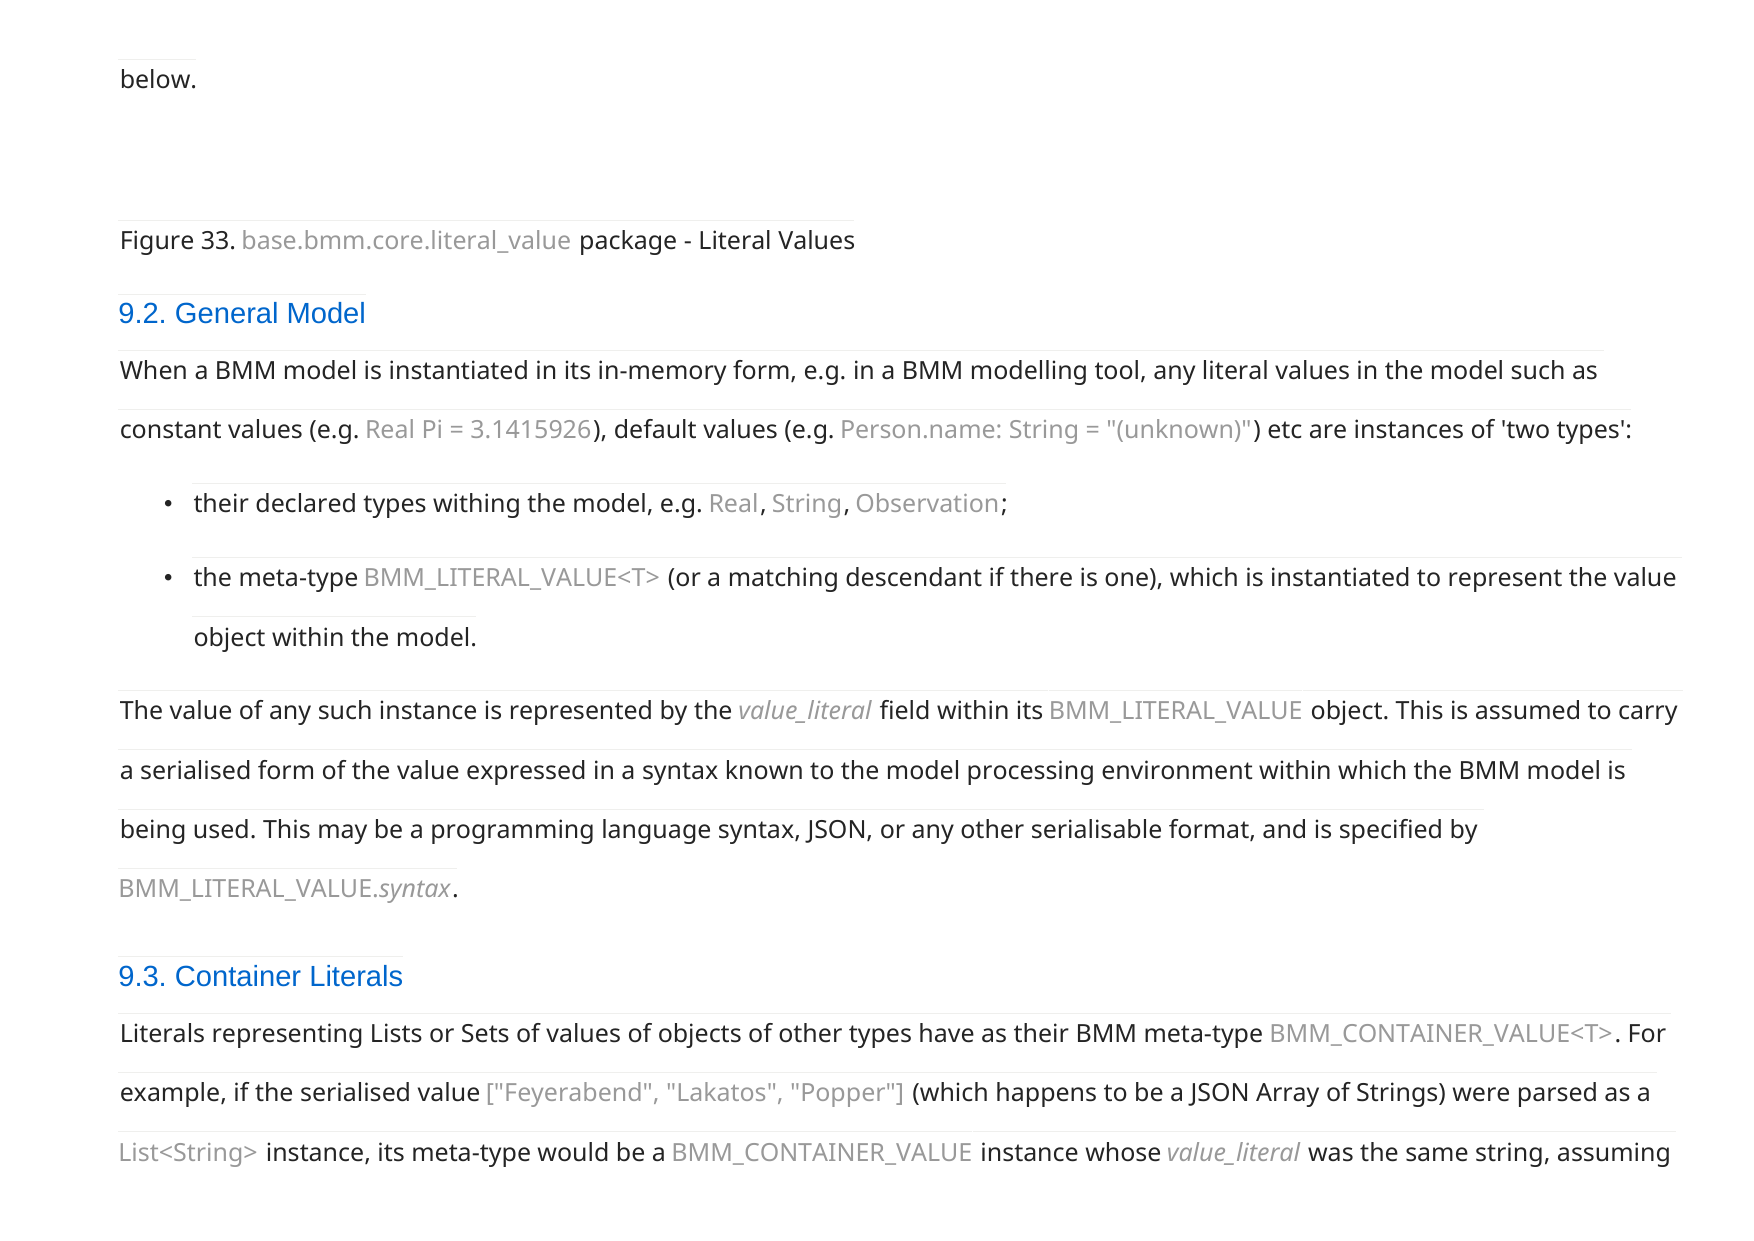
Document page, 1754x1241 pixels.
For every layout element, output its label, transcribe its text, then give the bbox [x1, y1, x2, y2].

text Figure 33. base.bmm.core.literal_value package - Literal Values [118, 220, 1695, 257]
text The value of any such instance is represented by the value_literal field within its BMM_LITERAL_VALUE object. This is assumed to carry a serialised form of the value expressed in a syntax known to the model processing environment within which the BMM model is being used. This may be a programming language syntax, JSON, or any other serialisable format, and is specified by BMM_LITERAL_VALUE.syntax. [118, 690, 1695, 905]
text Literals representing Lists or Sets of values of objects of other types have as their BMM meta-type BMM_CONTAINER_VALUE<T>. For example, if the serialised value ["Feyerabend", "Lakatos", "Popper"] (which happens to be a JSON Array of Strings) were parsed as a List<String> instance, its meta-type would be a BMM_CONTAINER_VALUE instance whose value_literal was the same string, assuming JSON were used as the syntax, and whose type will be BMM_CONTAINER_TYPE. Similarly a syntax that supported literal Sets using braces, e.g. {"Feyerabend", "Lakatos", "Popper"} may be parsed to a Set<String> instance, with the same meta-type as for the List. [118, 1013, 1695, 1168]
text When a BMM model is instantiated in its in-memory form, e.g. in a BMM modelling tool, any literal values in the model such as constant values (e.g. Real Pi = 3.1415926), default values (e.g. Person.name: String = "(unknown)") etc are instances of 'two types': [118, 350, 1695, 446]
text With a typical formal model, there is a need for formal representation of literal values. This is needed to support constant declarations, 'default values' (a UML concept), enumeration literals and literal routine calls (see next section). In BMM, all such values have as their meta-type the type BMM_LITERAL_VALUE<T> or a descendant. The type hierarchy mostly mimicks parts of the BMM_TYPE meta-type hierarchy, allowing for literal values of any of the meta-types in that part of the model. The UML model is shown below. [118, 59, 1695, 96]
subtitle 9.2. General Model [118, 293, 1695, 330]
subtitle 9.3. Container Literals [118, 956, 1695, 993]
list their declared types withing the model, e.g. Real, String, Observation; [162, 483, 1695, 520]
list the meta-type BMM_LITERAL_VALUE<T> (or a matching descendant if there is one), which is instantiated to represent the value object within the model. [162, 557, 1695, 653]
